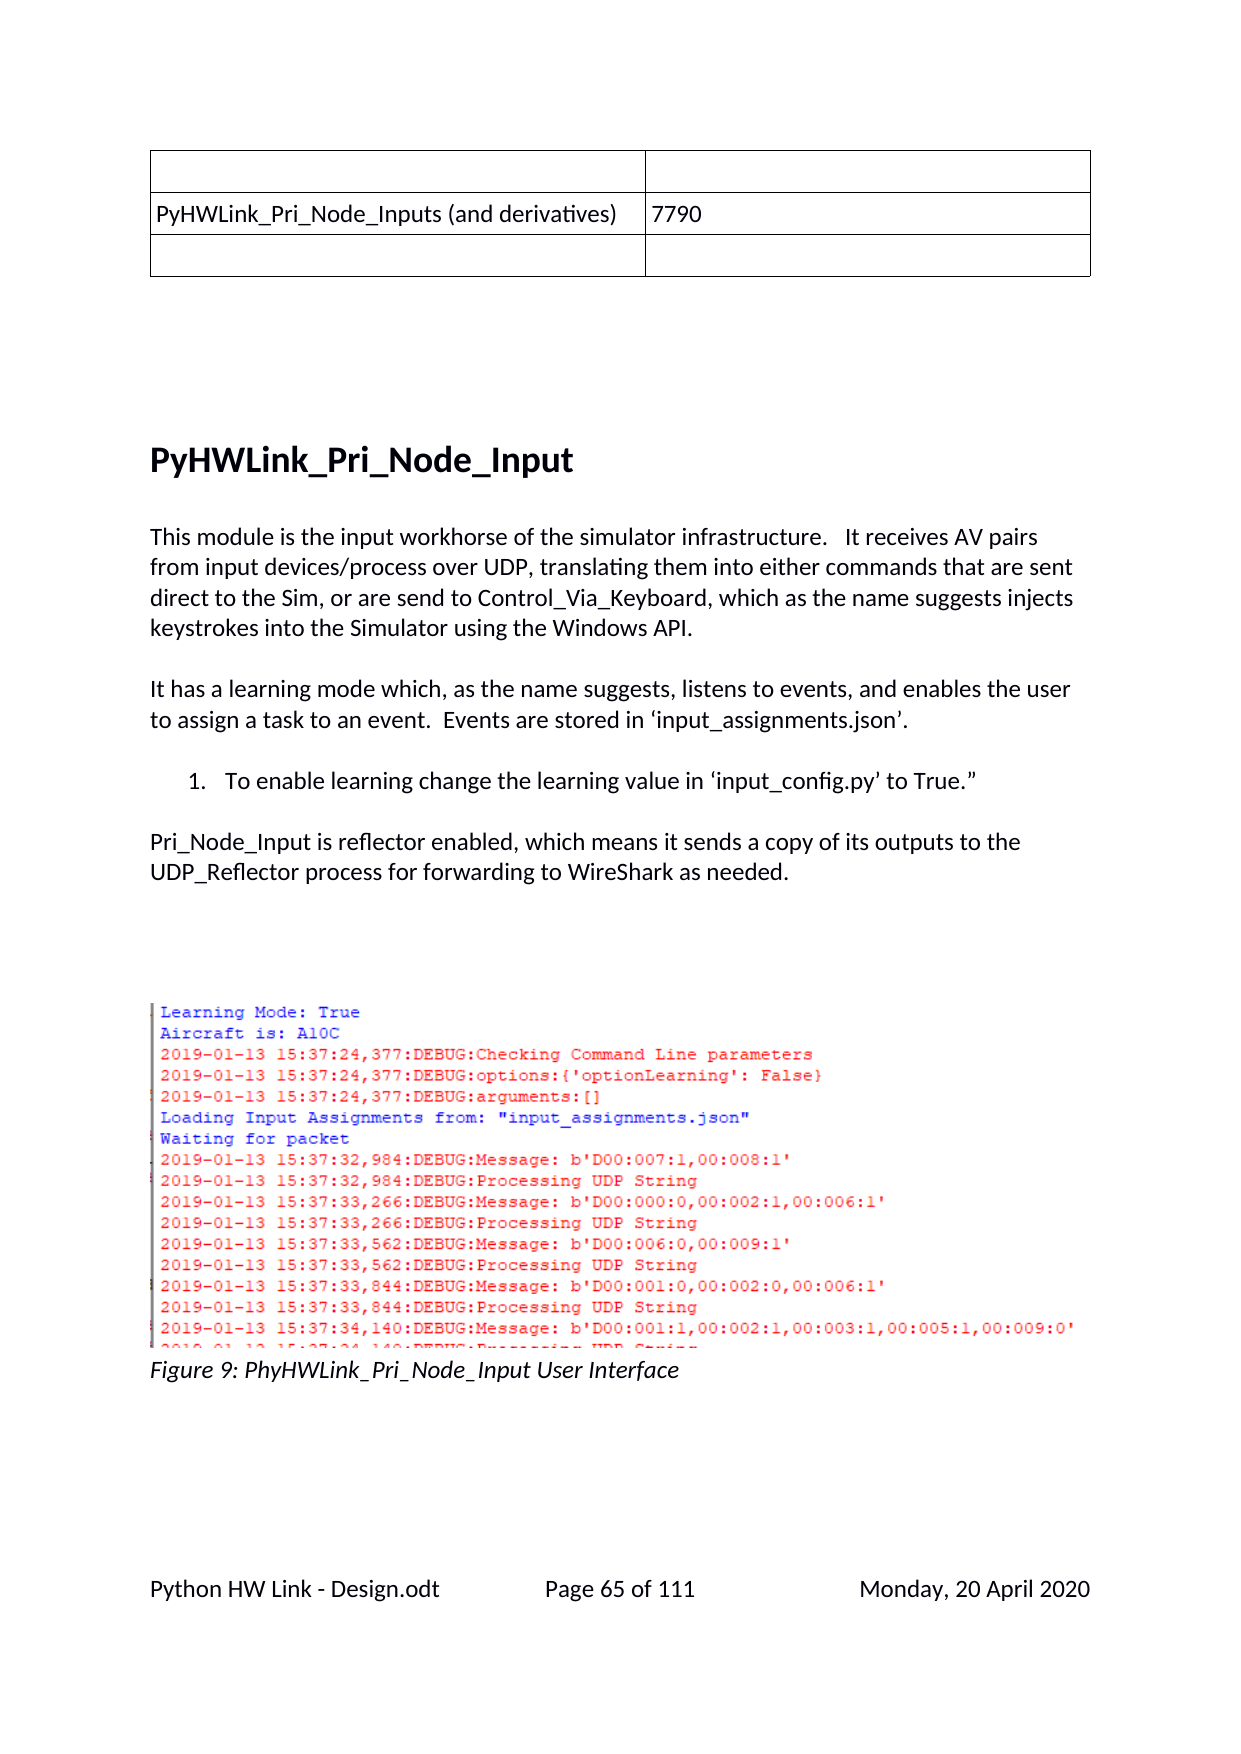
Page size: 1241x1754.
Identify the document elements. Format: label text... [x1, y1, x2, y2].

text It has a learning mode which, as the name suggests, listens to events, and enables the user to assign a task to an event. Events are stored in ‘input_assignments.json’. [150, 673, 1090, 734]
text Figure 9: PhyHWLink_Pri_Node_Input User Interface [150, 1348, 1090, 1385]
table_cell PyHWLink_Pri_Node_Inputs (and derivatives) [151, 193, 645, 234]
table_cell [646, 151, 1090, 192]
list To enable learning change the learning value in ‘input_config.py’ to True.” [187, 765, 1090, 795]
picture [150, 1003, 1091, 1348]
table_cell 7790 [646, 193, 1090, 234]
text This module is the input workhorse of the simulator infrastructure. It receives AV pairs from input devices/process over UDP, translating them into either commands that are sent direct to the Sim, or are send to Control_Via_Keyboard, which as the name suggests injects keystrokes into the Simulator using the Windows API. [150, 521, 1090, 643]
text Pri_Node_Input is reflector enabled, which means it sends a copy of its outputs to the UDP_Reflector process for forwarding to WireShark as needed. [150, 826, 1090, 887]
table_cell [151, 151, 645, 192]
subtitle PyHWLink_Pri_Node_Input [150, 436, 1090, 482]
table_cell [646, 235, 1090, 276]
table_cell [151, 235, 645, 276]
